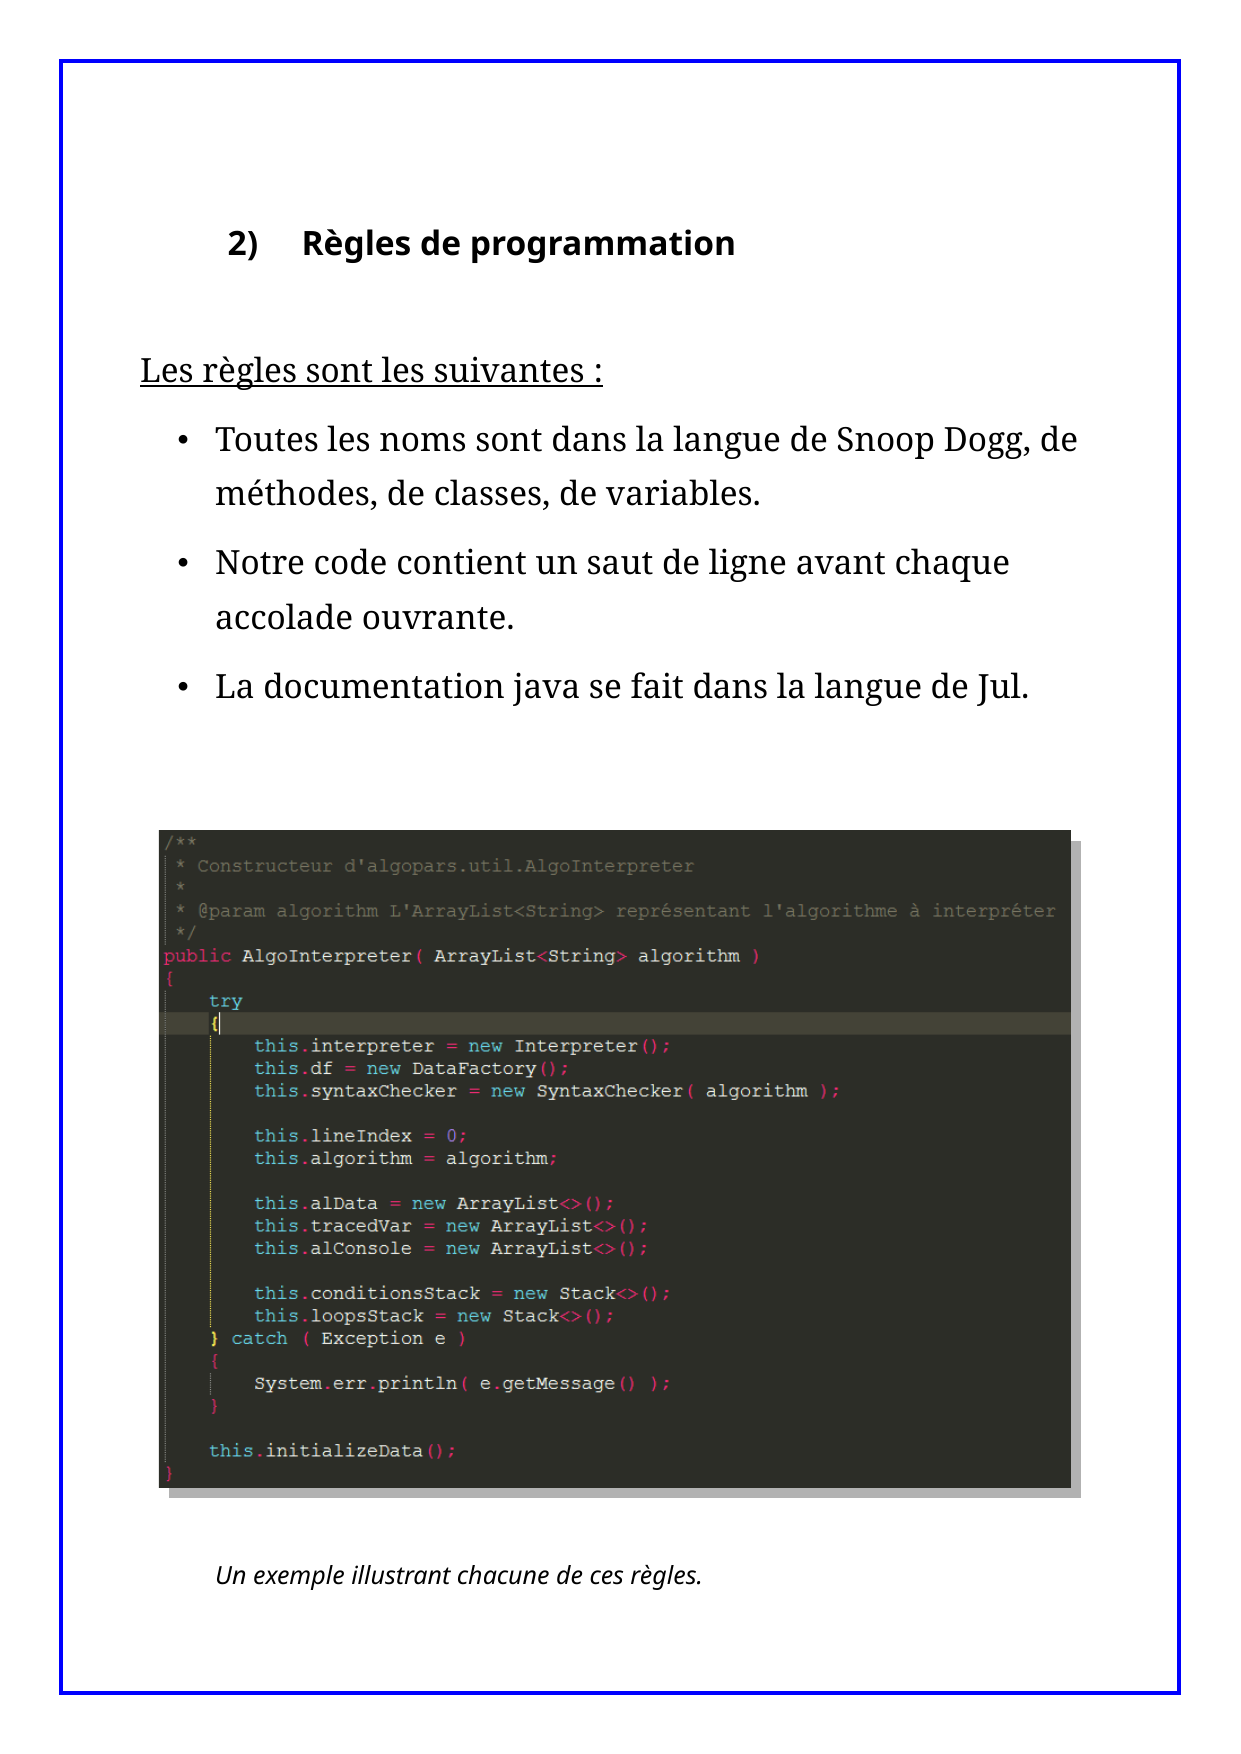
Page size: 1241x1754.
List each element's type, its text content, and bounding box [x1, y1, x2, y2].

picture [158, 830, 1071, 1488]
list La documentation java se fait dans la langue de Jul. [177, 662, 1100, 708]
list Notre code contient un saut de ligne avant chaque accolade ouvrante. [177, 539, 1100, 639]
list Un exemple illustrant chacune de ces règles. [177, 1557, 1100, 1591]
text Les règles sont les suivantes : [140, 346, 1100, 392]
list Toutes les noms sont dans la langue de Snoop Dogg, de méthodes, de classes, de variables. [177, 415, 1100, 515]
subtitle Règles de programmation [227, 219, 1100, 265]
